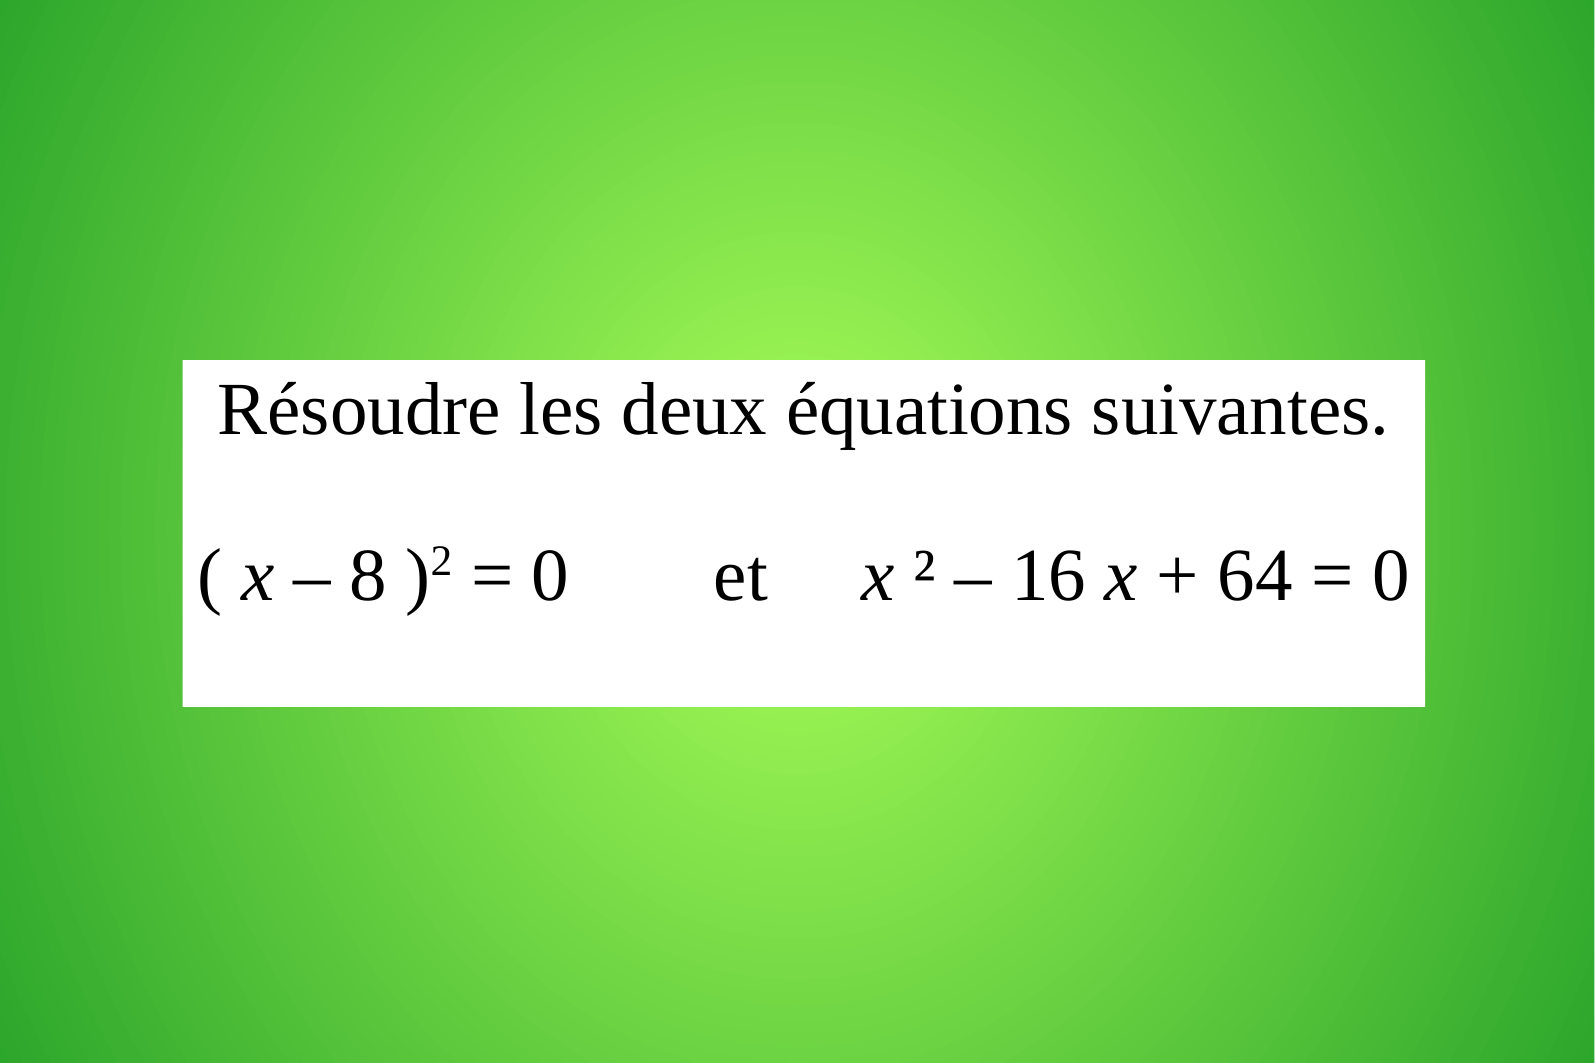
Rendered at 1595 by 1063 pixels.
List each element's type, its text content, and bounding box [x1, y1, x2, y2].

text_box Résoudre les deux équations suivantes. ( x – 8 )2 = 0 et x ² – 16 x + 64 = 0 [182, 360, 1426, 707]
picture [0, 0, 1595, 1063]
